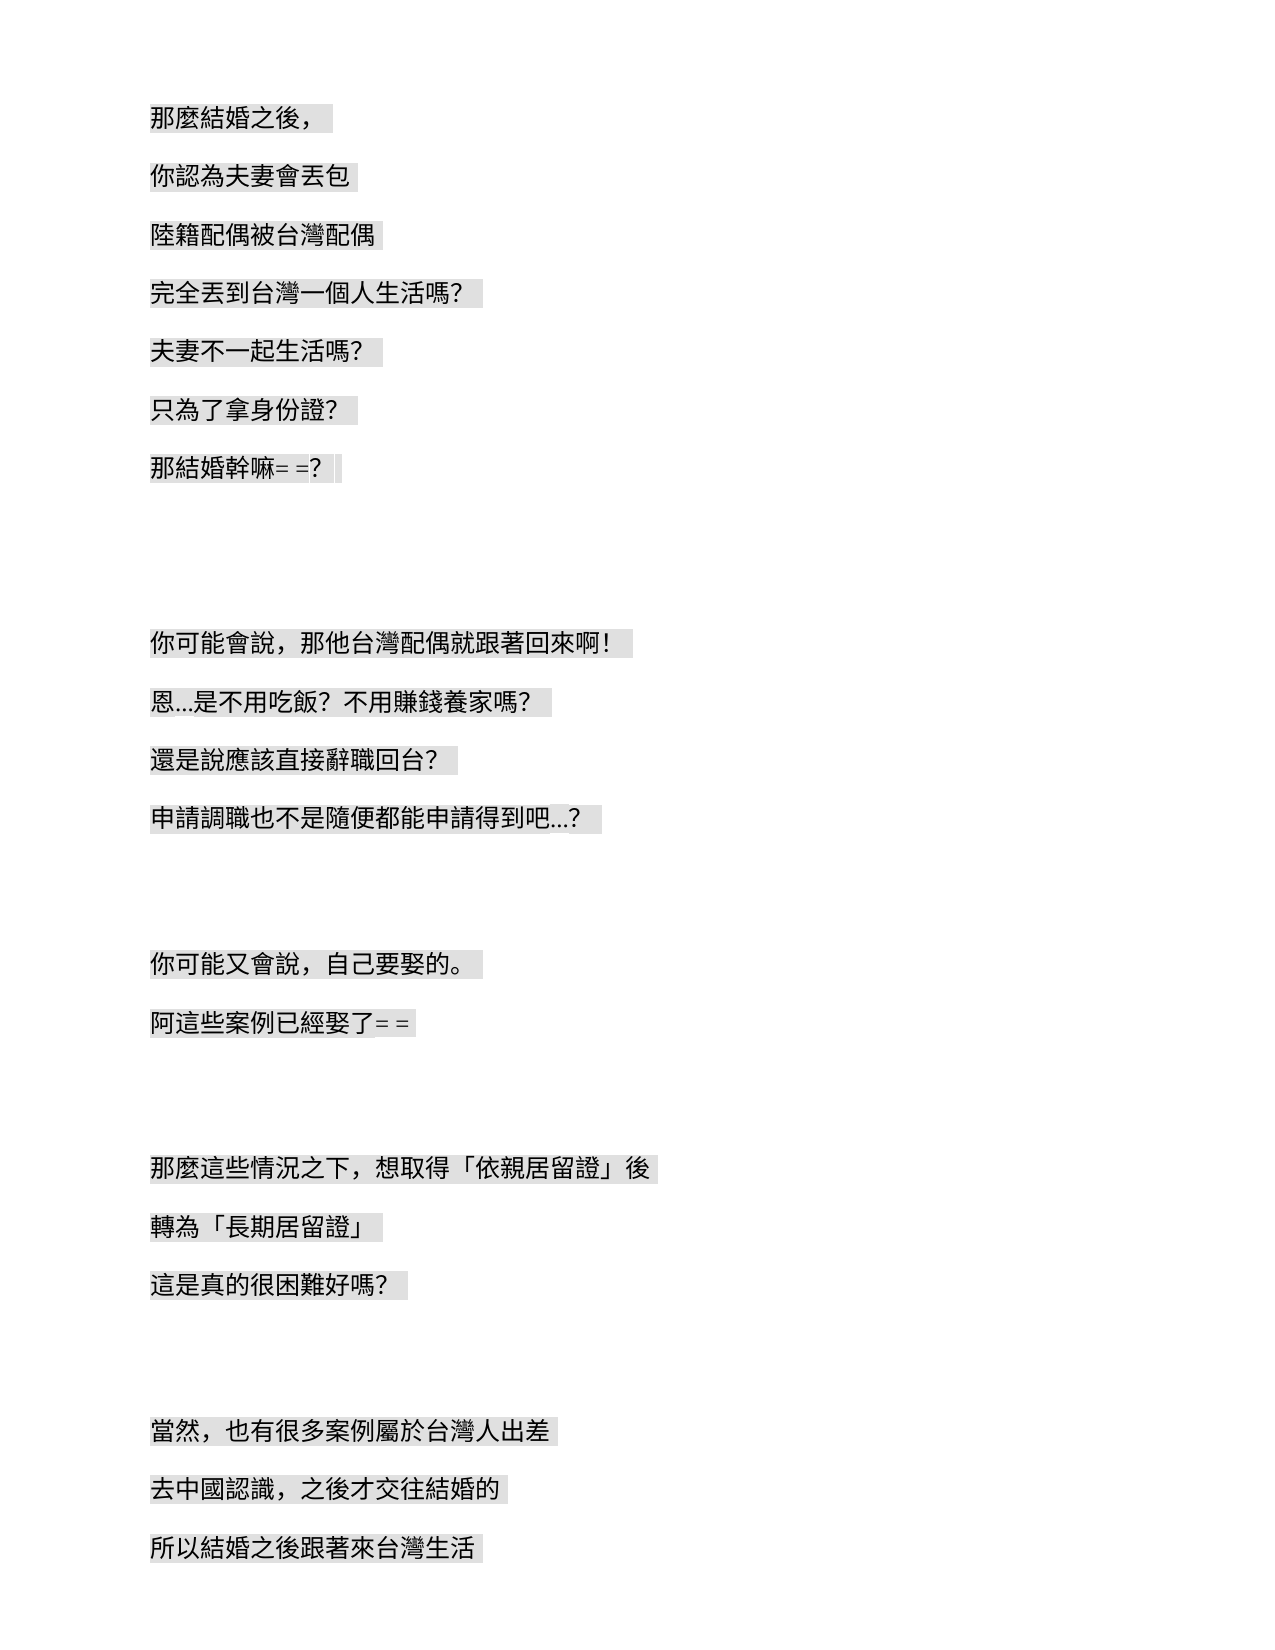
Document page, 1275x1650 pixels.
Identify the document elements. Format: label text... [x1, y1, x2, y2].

text 那麼結婚之後， 你認為夫妻會丟包 陸籍配偶被台灣配偶 完全丟到台灣一個人生活嗎？ 夫妻不一起生活嗎？ 只為了拿身份證？ 那結婚幹嘛= =？ 你可能會說，那他台灣配偶就跟著回來啊！ 恩...是不用吃飯？不用賺錢養家嗎？ 還是說應該直接辭職回台？ 申請調職也不是隨便都能申請得到吧...？ 你可能又會說，自己要娶的。 阿這些案例已經娶了= = 那麼這些情況之下，想取得「依親居留證」後 轉為「長期居留證」 這是真的很困難好嗎？ 當然，也有很多案例屬於台灣人出差 去中國認識，之後才交往結婚的 所以結婚之後跟著來台灣生活 [150, 75, 1125, 1563]
